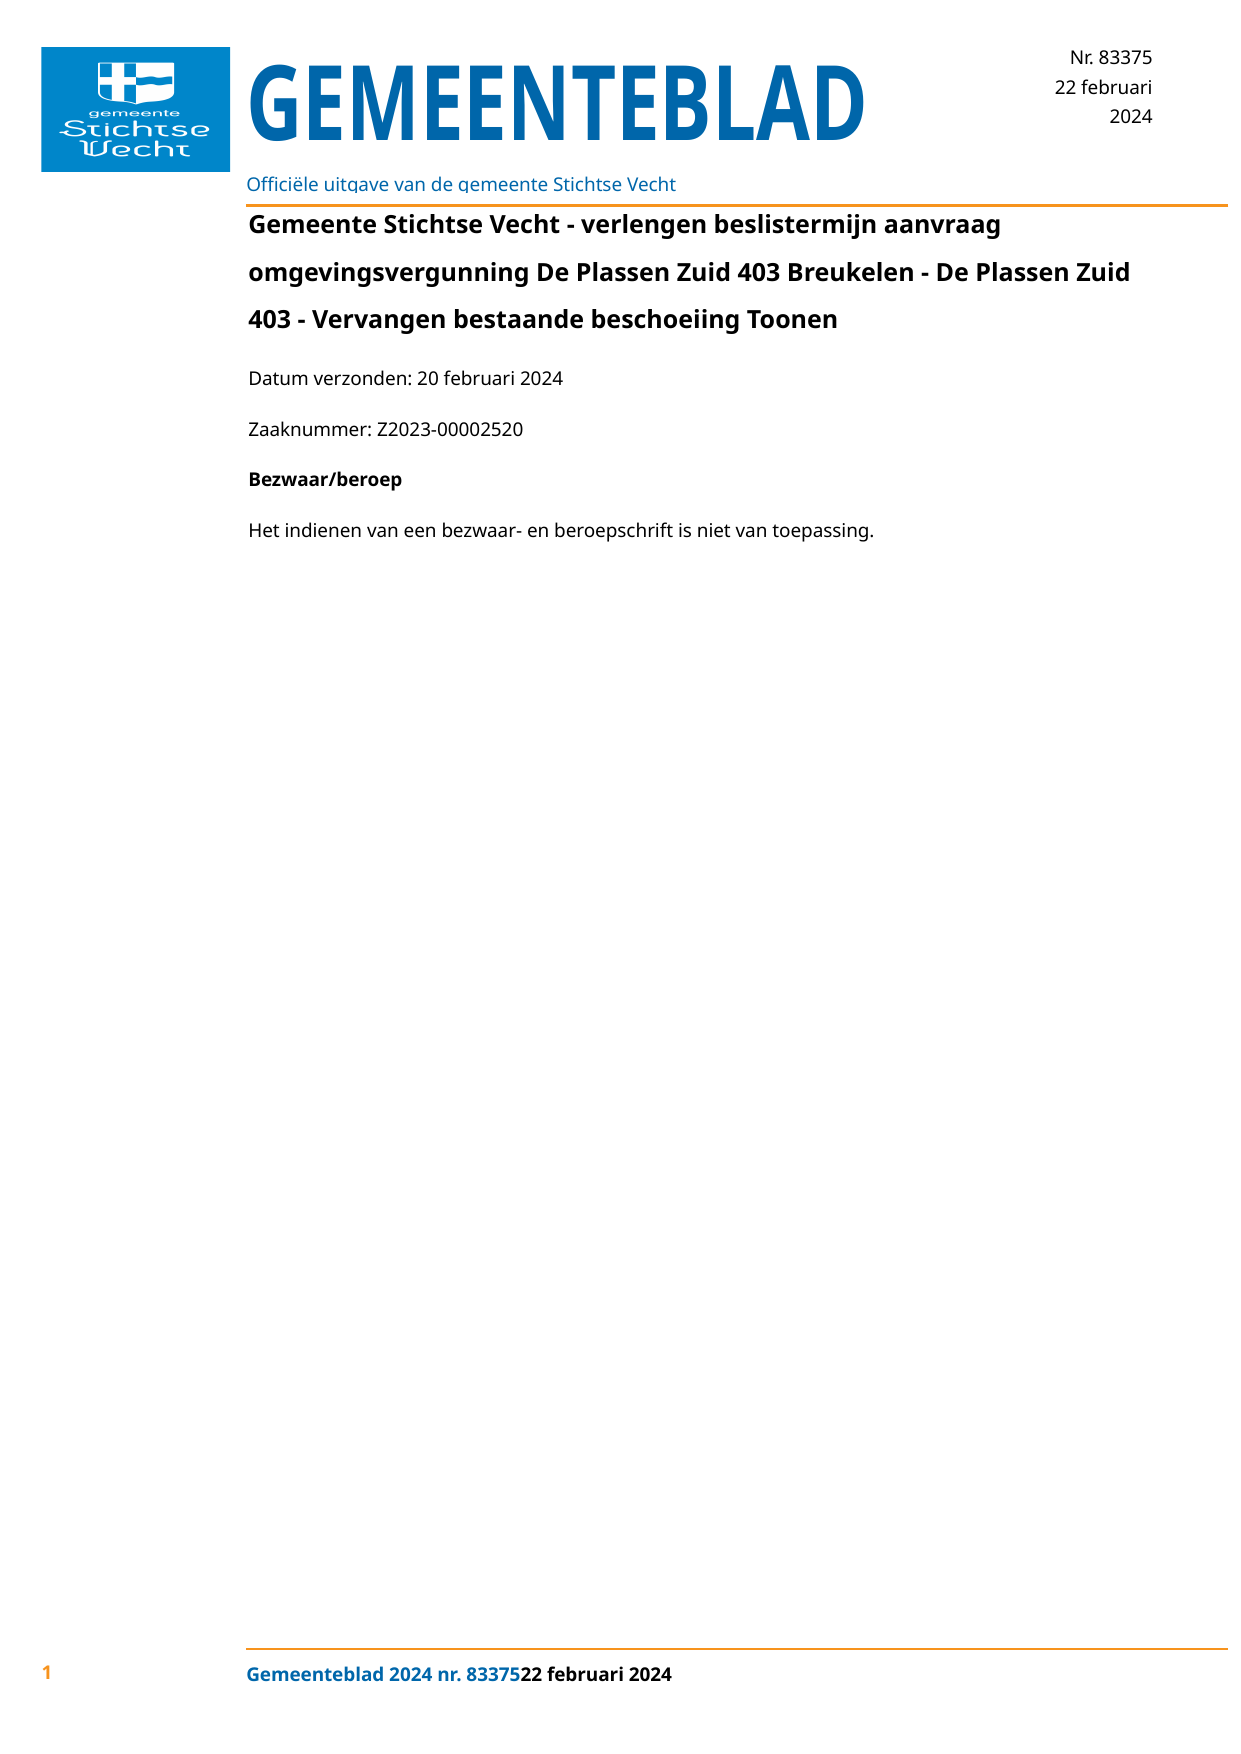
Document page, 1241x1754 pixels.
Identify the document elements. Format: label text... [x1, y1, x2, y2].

picture [99, 63, 135, 101]
text Bezwaar/beroep [248, 466, 1152, 492]
text Het indienen van een bezwaar- en beroepschrift is niet van toepassing. [248, 517, 1152, 542]
picture [137, 63, 174, 103]
text Gemeente Stichtse Vecht - verlengen beslistermijn aanvraag omgevingsvergunning De Plassen Zuid 403 Breukelen - De Plassen Zuid 403 - Vervangen bestaande beschoeiing Toonen [248, 207, 1152, 336]
text Datum verzonden: 20 februari 2024 [248, 366, 1152, 391]
text Zaaknummer: Z2023-00002520 [248, 416, 1152, 442]
